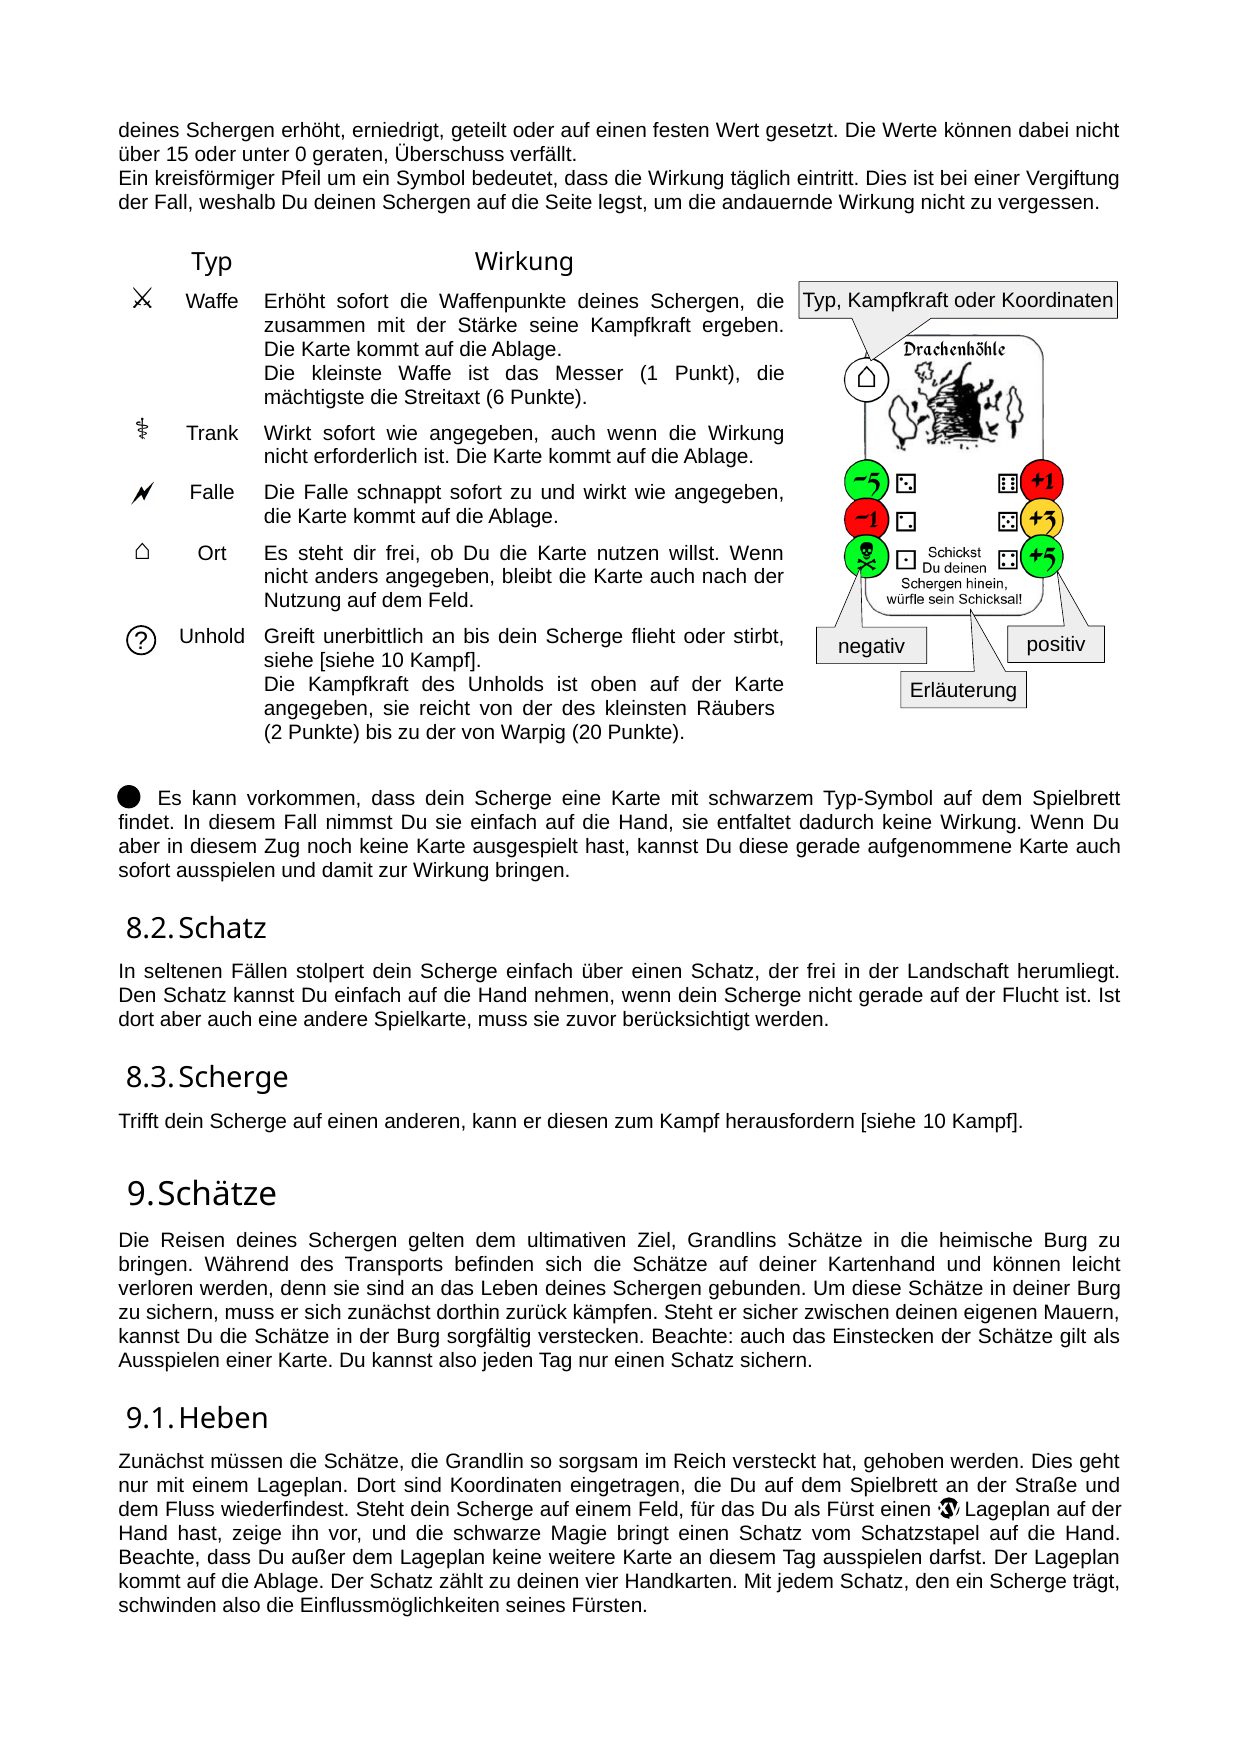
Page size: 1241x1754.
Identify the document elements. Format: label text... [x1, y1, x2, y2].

table_cell Wirkt sofort wie angegeben, auch wenn die Wirkung nicht erforderlich ist. Die Karte kommt auf die Ablage. [258, 415, 791, 474]
table_cell ⌂ [118, 535, 166, 618]
text deines Schergen erhöht, erniedrigt, geteilt oder auf einen festen Wert gesetzt. Die Werte können dabei nicht über 15 oder unter 0 geraten, Überschuss verfällt. [118, 118, 1122, 166]
table_cell Erhöht sofort die Waffenpunkte deines Schergen, die zusammen mit der Stärke seine Kampfkraft ergeben. Die Karte kommt auf die Ablage. Die kleinste Waffe ist das Messer (1 Punkt), die mächtigste die Streitaxt (6 Punkte). [258, 284, 791, 415]
text In seltenen Fällen stolpert dein Scherge einfach über einen Schatz, der frei in der Landschaft herumliegt. Den Schatz kannst Du einfach auf die Hand nehmen, wenn dein Scherge nicht gerade auf der Flucht ist. Ist dort aber auch eine andere Spielkarte, muss sie zuvor berücksichtigt werden. [118, 959, 1122, 1031]
table_cell Greift unerbittlich an bis dein Scherge flieht oder stirbt, siehe [siehe 10. Kampf]. Die Kampfkraft des Unholds ist oben auf der Karte angegeben, sie reicht von der des kleinsten Räubers (2 Punkte) bis zu der von Warpig (20 Punkte). [258, 618, 791, 749]
table_cell Ort [166, 535, 258, 618]
text Es kann vorkommen, dass dein Scherge eine Karte mit schwarzem Typ-Symbol auf dem Spielbrett findet. In diesem Fall nimmst Du sie einfach auf die Hand, sie entfaltet dadurch keine Wirkung. Wenn Du aber in diesem Zug noch keine Karte ausgespielt hast, kannst Du diese gerade aufgenommene Karte auch sofort ausspielen und damit zur Wirkung bringen. [118, 786, 1122, 881]
table_cell Unhold [166, 618, 258, 749]
table_cell [118, 618, 166, 749]
table_cell Trank [166, 415, 258, 474]
subtitle Heben [118, 1397, 1122, 1437]
table_cell Die Falle schnappt sofort zu und wirkt wie angegeben, die Karte kommt auf die Ablage. [258, 474, 791, 534]
table_cell Es steht dir frei, ob Du die Karte nutzen willst. Wenn nicht anders angegeben, bleibt die Karte auch nach der Nutzung auf dem Feld. [258, 535, 791, 618]
text Ein kreisförmiger Pfeil um ein Symbol bedeutet, dass die Wirkung täglich eintritt. Dies ist bei einer Vergiftung der Fall, weshalb Du deinen Schergen auf die Seite legst, um die andauernde Wirkung nicht zu vergessen. [118, 166, 1122, 214]
picture [130, 479, 155, 506]
subtitle Schätze [118, 1170, 1122, 1215]
table_cell [118, 474, 166, 534]
subtitle Schatz [118, 907, 1122, 947]
picture [837, 328, 1070, 620]
table_header Wirkung [258, 238, 791, 283]
table_header [118, 238, 166, 283]
table_cell ⚔ [118, 284, 166, 415]
subtitle Scherge [118, 1056, 1122, 1096]
text Zunächst müssen die Schätze, die Grandlin so sorgsam im Reich versteckt hat, gehoben werden. Dies geht nur mit einem Lageplan. Dort sind Koordinaten eingetragen, die Du auf dem Spielbrett an der Straße und dem Fluss wiederfindest. Steht dein Scherge auf einem Feld, für das Du als Fürst einen Lageplan auf der Hand hast, zeige ihn vor, und die schwarze Magie bringt einen Schatz vom Schatzstapel auf die Hand. Beachte, dass Du außer dem Lageplan keine weitere Karte an diesem Tag ausspielen darfst. Der Lageplan kommt auf die Ablage. Der Schatz zählt zu deinen vier Handkarten. Mit jedem Schatz, den ein Scherge trägt, schwinden also die Einflussmöglichkeiten seines Fürsten. [118, 1449, 1122, 1617]
table_cell Waffe [166, 284, 258, 415]
table_header Typ [166, 238, 258, 283]
text Die Reisen deines Schergen gelten dem ultimativen Ziel, Grandlins Schätze in die heimische Burg zu bringen. Während des Transports befinden sich die Schätze auf deiner Kartenhand und können leicht verloren werden, denn sie sind an das Leben deines Schergen gebunden. Um diese Schätze in deiner Burg zu sichern, muss er sich zunächst dorthin zurück kämpfen. Steht er sicher zwischen deinen eigenen Mauern, kannst Du die Schätze in der Burg sorgfältig verstecken. Beachte: auch das Einstecken der Schätze gilt als Ausspielen einer Karte. Du kannst also jeden Tag nur einen Schatz sichern. [118, 1228, 1122, 1372]
table_cell Falle [166, 474, 258, 534]
table_header [798, 281, 1123, 713]
table_cell ⚕ [118, 415, 166, 474]
text Trifft dein Scherge auf einen anderen, kann er diesen zum Kampf herausfordern [siehe 10. Kampf]. [118, 1108, 1122, 1132]
